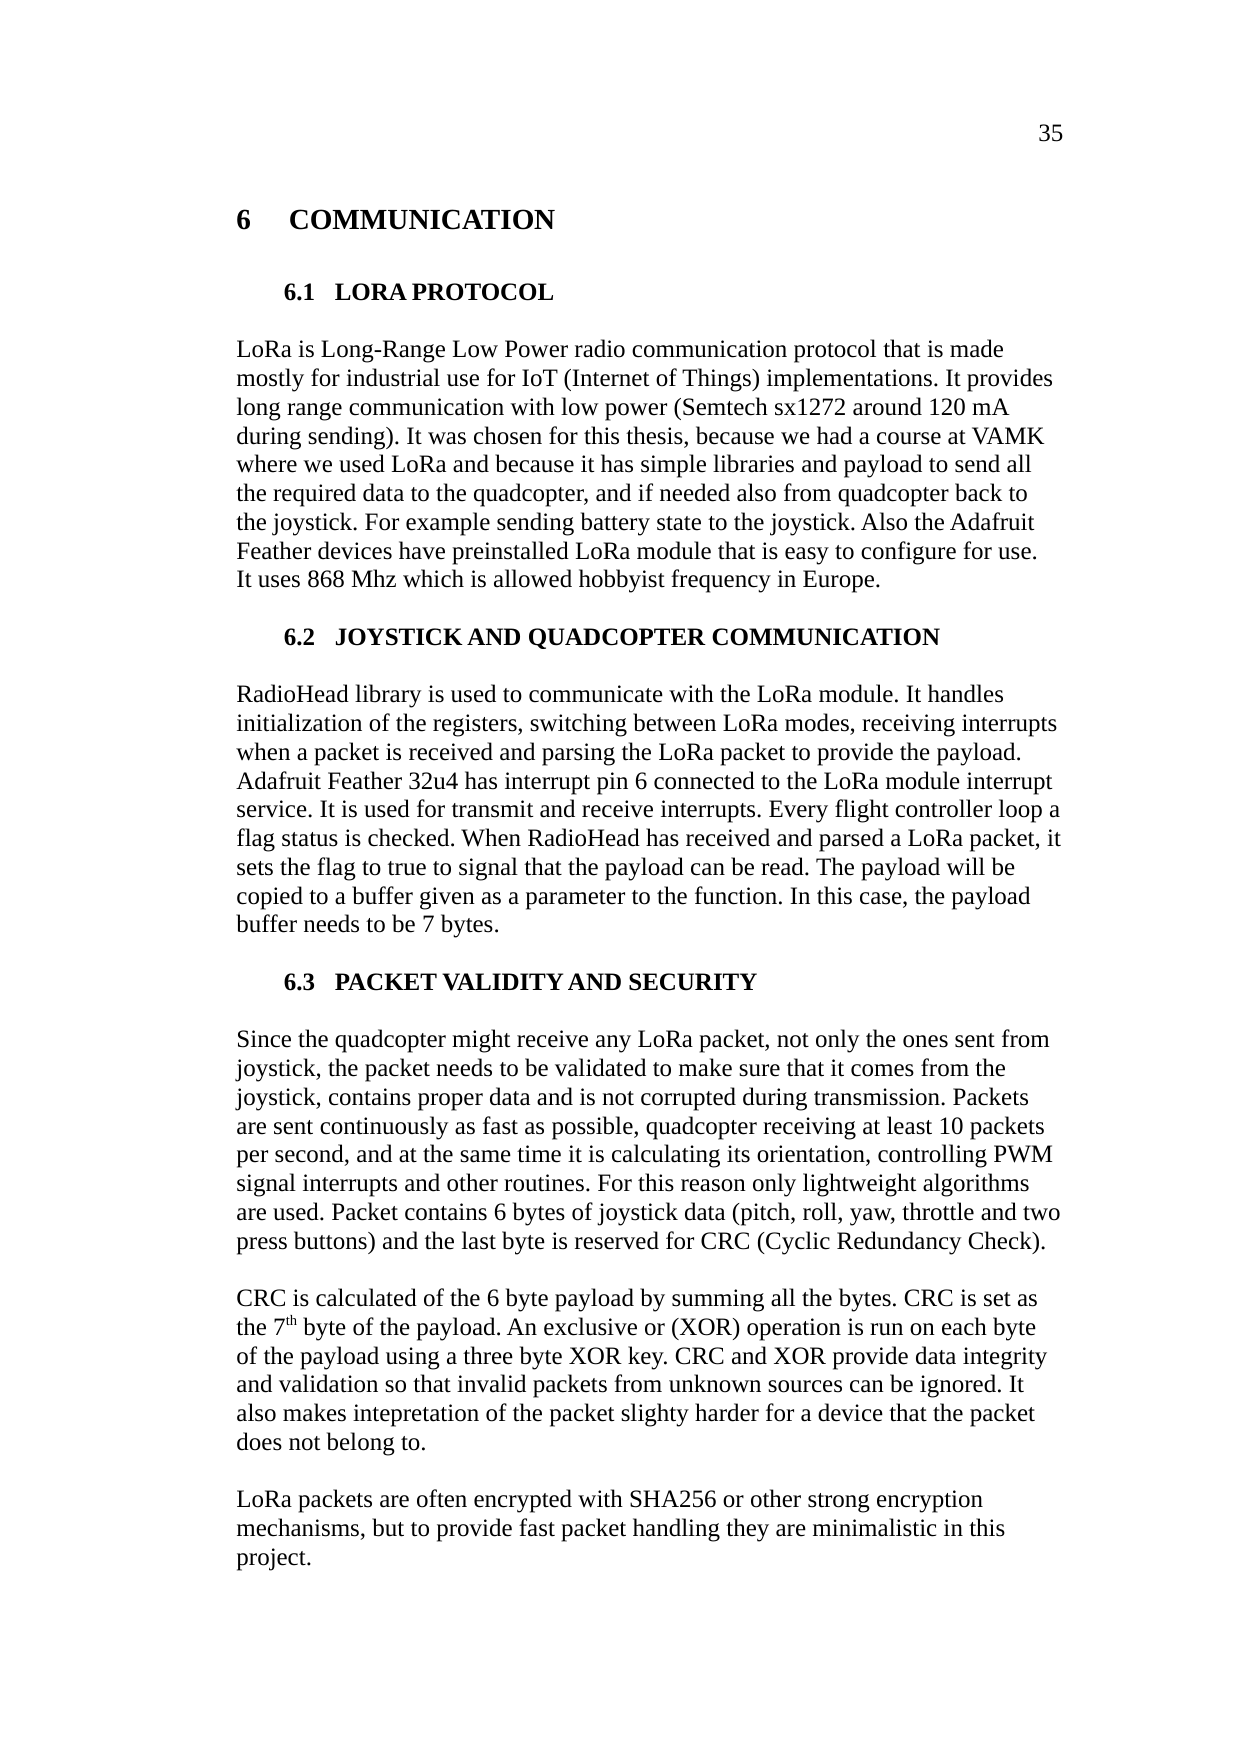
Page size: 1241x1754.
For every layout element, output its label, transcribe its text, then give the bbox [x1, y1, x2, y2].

subtitle Joystick and quadcopter communication [283, 622, 1063, 651]
subtitle Lora protocol [283, 277, 1063, 306]
text LoRa is Long-Range Low Power radio communication protocol that is made mostly for industrial use for IoT (Internet of Things) implementations. It provides long range communication with low power (Semtech sx1272 around 120 mA during sending). It was chosen for this thesis, because we had a course at VAMK where we used LoRa and because it has simple libraries and payload to send all the required data to the quadcopter, and if needed also from quadcopter back to the joystick. For example sending battery state to the joystick. Also the Adafruit Feather devices have preinstalled LoRa module that is easy to configure for use. [236, 334, 1063, 564]
text It uses 868 Mhz which is allowed hobbyist frequency in Europe. [236, 564, 1063, 593]
text Since the quadcopter might receive any LoRa packet, not only the ones sent from joystick, the packet needs to be validated to make sure that it comes from the joystick, contains proper data and is not corrupted during transmission. Packets are sent continuously as fast as possible, quadcopter receiving at least 10 packets per second, and at the same time it is calculating its orientation, controlling PWM signal interrupts and other routines. For this reason only lightweight algorithms are used. Packet contains 6 bytes of joystick data (pitch, roll, yaw, throttle and two press buttons) and the last byte is reserved for CRC (Cyclic Redundancy Check). [236, 1024, 1063, 1254]
subtitle Communication [236, 202, 1063, 236]
subtitle Packet validity and security [283, 967, 1063, 996]
text CRC is calculated of the 6 byte payload by summing all the bytes. CRC is set as the 7th byte of the payload. An exclusive or (XOR) operation is run on each byte of the payload using a three byte XOR key. CRC and XOR provide data integrity and validation so that invalid packets from unknown sources can be ignored. It also makes intepretation of the packet slighty harder for a device that the packet does not belong to. [236, 1283, 1063, 1456]
text Adafruit Feather 32u4 has interrupt pin 6 connected to the LoRa module interrupt service. It is used for transmit and receive interrupts. Every flight controller loop a flag status is checked. When RadioHead has received and parsed a LoRa packet, it sets the flag to true to signal that the payload can be read. The payload will be copied to a buffer given as a parameter to the function. In this case, the payload buffer needs to be 7 bytes. [236, 766, 1063, 938]
text LoRa packets are often encrypted with SHA256 or other strong encryption mechanisms, but to provide fast packet handling they are minimalistic in this project. [236, 1484, 1063, 1571]
text RadioHead library is used to communicate with the LoRa module. It handles initialization of the registers, switching between LoRa modes, receiving interrupts when a packet is received and parsing the LoRa packet to provide the payload. [236, 679, 1063, 766]
